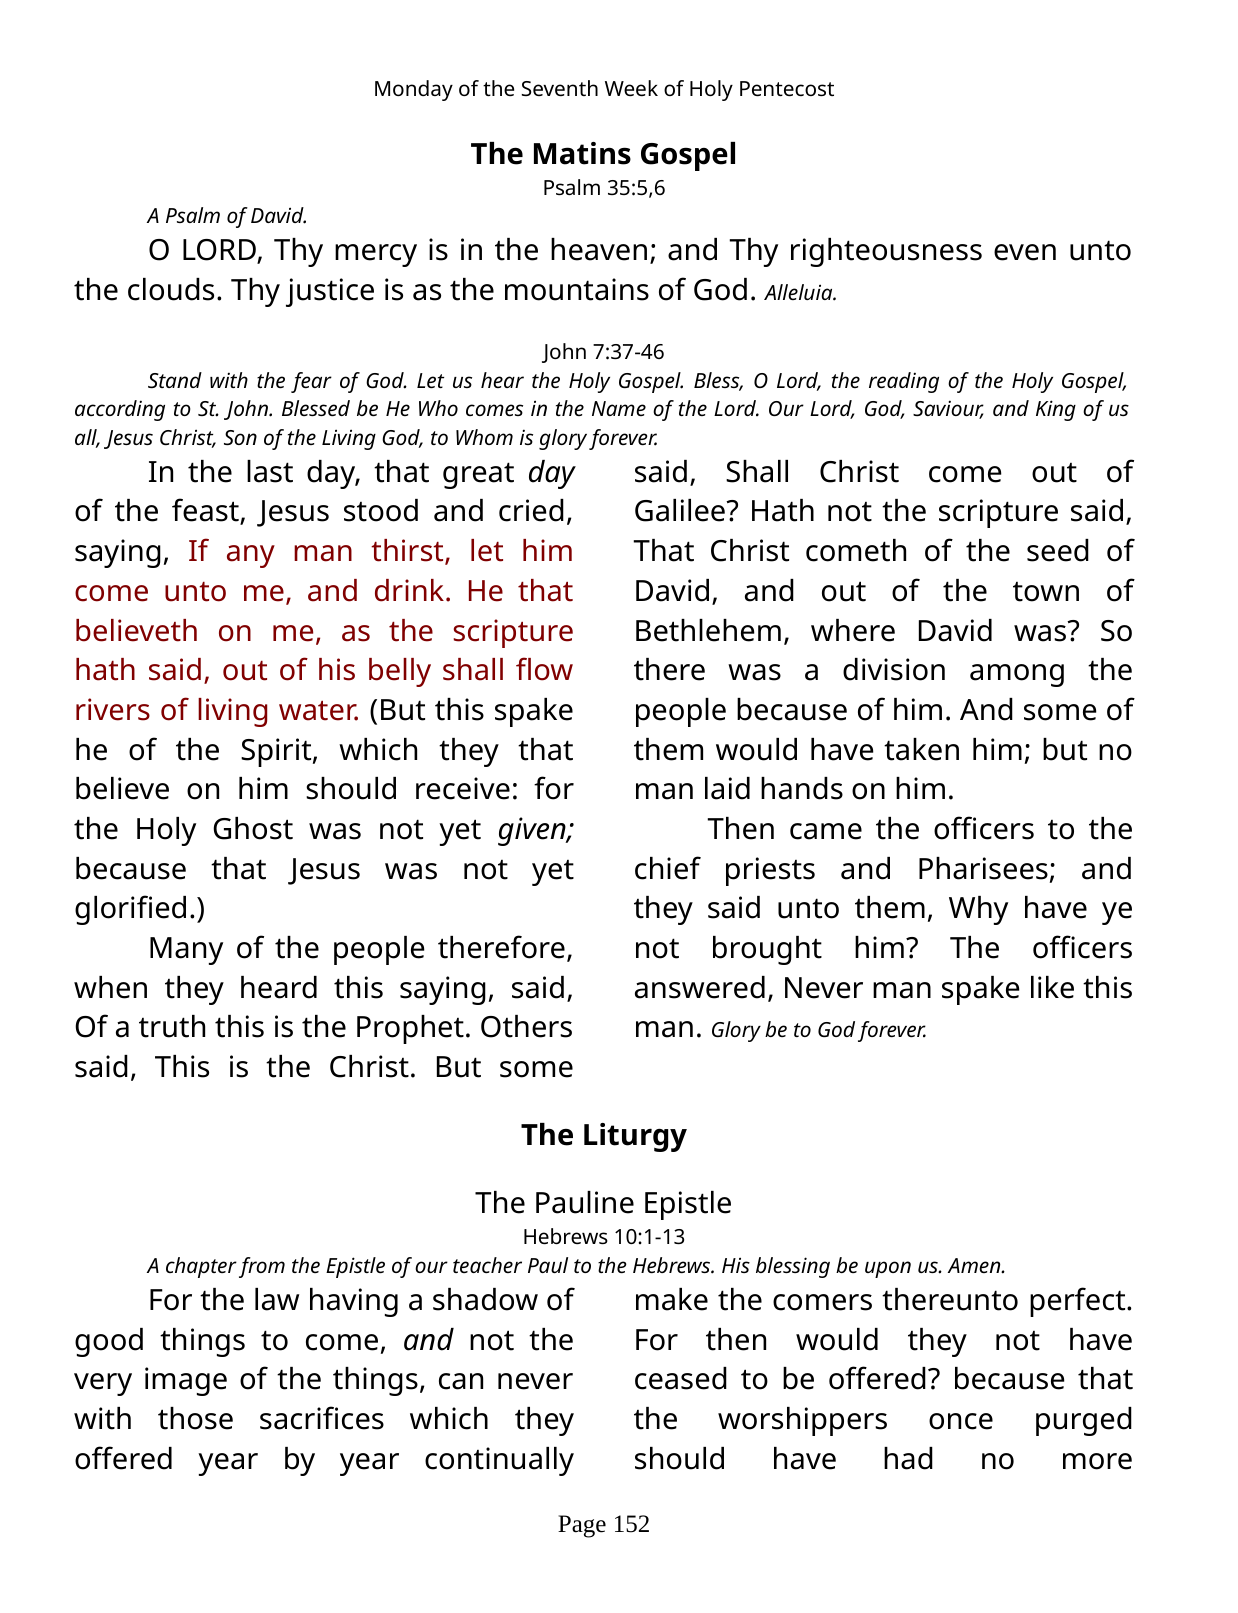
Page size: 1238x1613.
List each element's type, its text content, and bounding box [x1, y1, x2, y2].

text O LORD, Thy mercy is in the heaven; and Thy righteousness even unto the clouds. Thy justice is as the mountains of God. Alleluia. [74, 229, 1134, 309]
text Many of the people therefore, when they heard this saying, said, Of a truth this is the Prophet. Others said, This is the Christ. But some [74, 927, 574, 1086]
text A chapter from the Epistle of our teacher Paul to the Hebrews. His blessing be upon us. Amen. [74, 1251, 1134, 1279]
text Hebrews 10:1-13 [74, 1222, 1134, 1251]
text The Pauline Epistle [74, 1183, 1134, 1222]
text Monday of the Seventh Week of Holy Pentecost [72, 74, 1135, 102]
text Then came the officers to the chief priests and Pharisees; and they said unto them, Why have ye not brought him? The officers answered, Never man spake like this man. Glory be to God forever. [633, 808, 1134, 1046]
text John 7:37-46 [74, 337, 1134, 366]
text make the comers thereunto perfect. For then would they not have ceased to be offered? because that the worshippers once purged should have had no more [633, 1279, 1134, 1478]
text said, Shall Christ come out of Galilee? Hath not the scripture said, That Christ cometh of the seed of David, and out of the town of Bethlehem, where David was? So there was a division among the people because of him. And some of them would have taken him; but no man laid hands on him. [633, 451, 1134, 808]
text A Psalm of David. [74, 201, 1134, 229]
text The Matins Gospel [74, 133, 1134, 173]
text In the last day, that great day of the feast, Jesus stood and cried, saying, If any man thirst, let him come unto me, and drink. He that believeth on me, as the scripture hath said, out of his belly shall flow rivers of living water. (But this spake he of the Spirit, which they that believe on him should receive: for the Holy Ghost was not yet given; because that Jesus was not yet glorified.) [74, 451, 574, 927]
text The Liturgy [74, 1114, 1134, 1154]
text Stand with the fear of God. Let us hear the Holy Gospel. Bless, O Lord, the reading of the Holy Gospel, according to St. John. Blessed be He Who comes in the Name of the Lord. Our Lord, God, Saviour, and King of us all, Jesus Christ, Son of the Living God, to Whom is glory forever. [74, 366, 1134, 451]
text Psalm 35:5,6 [74, 173, 1134, 201]
text For the law having a shadow of good things to come, and not the very image of the things, can never with those sacrifices which they offered year by year continually [74, 1279, 574, 1478]
